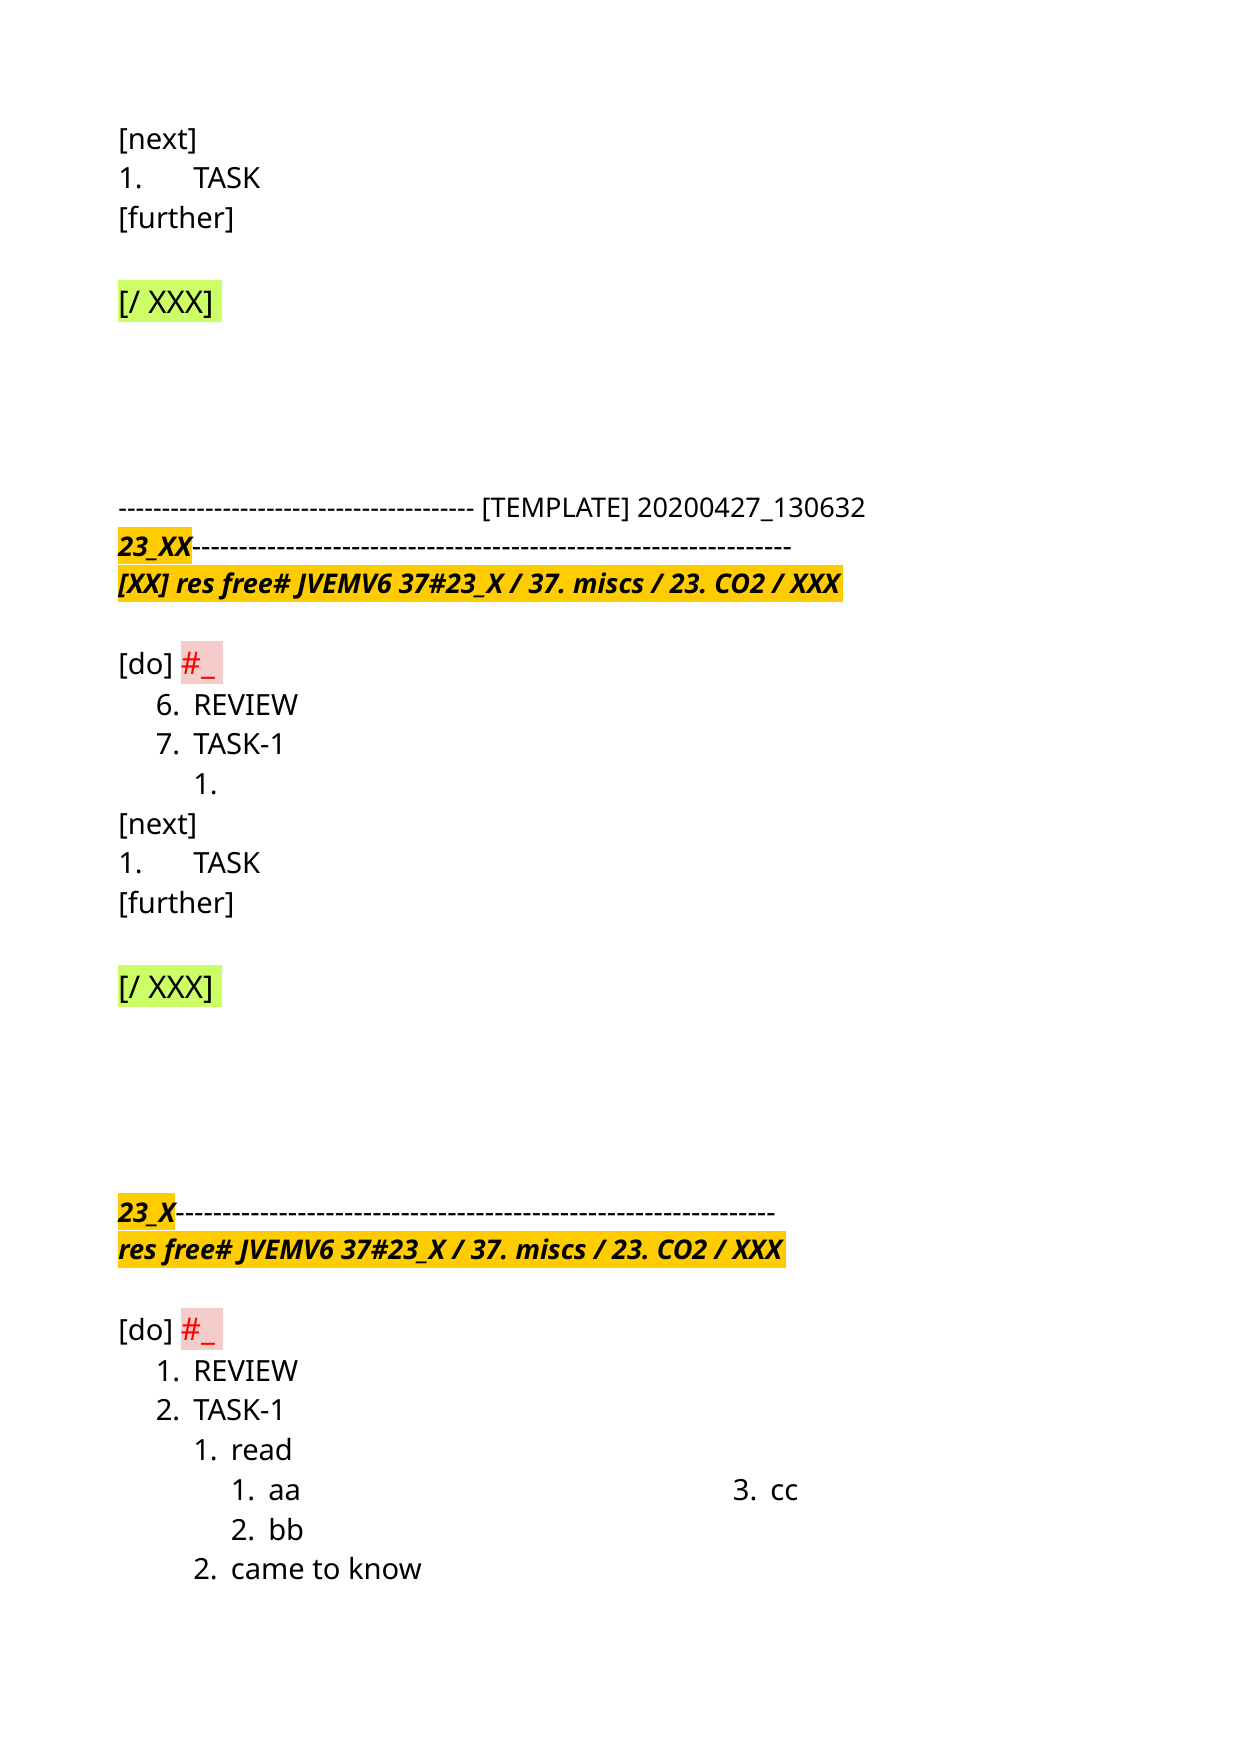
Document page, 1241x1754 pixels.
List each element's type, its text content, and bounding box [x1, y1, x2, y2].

list REVIEW [156, 1350, 1122, 1390]
text [next] [118, 803, 1122, 843]
text [/ XXX] [118, 922, 1122, 1007]
text [further] [118, 882, 1122, 922]
text [do] #_ [118, 1307, 1122, 1350]
list bb [231, 1509, 620, 1548]
text [XX] res free# JVEMV6 37#23_X / 37. miscs / 23. CO2 / XXX [118, 565, 1122, 602]
text [do] #_ [118, 641, 1122, 684]
text ----------------------------------------- [TEMPLATE] 20200427_130632 [118, 488, 1122, 525]
list aa [231, 1469, 620, 1509]
text 23_X---------------------------------------------------------------- [118, 1191, 1122, 1231]
list cc [733, 1469, 1122, 1509]
list TASK [118, 158, 1122, 197]
list TASK-1 [156, 723, 1122, 763]
text [further] [118, 197, 1122, 237]
text res free# JVEMV6 37#23_X / 37. miscs / 23. CO2 / XXX [118, 1231, 1122, 1268]
text 23_XX---------------------------------------------------------------- [118, 525, 1122, 565]
list TASK-1 [156, 1390, 1122, 1429]
text [/ XXX] [118, 237, 1122, 322]
list TASK [118, 843, 1122, 882]
text [next] [118, 118, 1122, 158]
list REVIEW [156, 684, 1122, 723]
list read [193, 1429, 1122, 1469]
list came to know [193, 1548, 1122, 1588]
